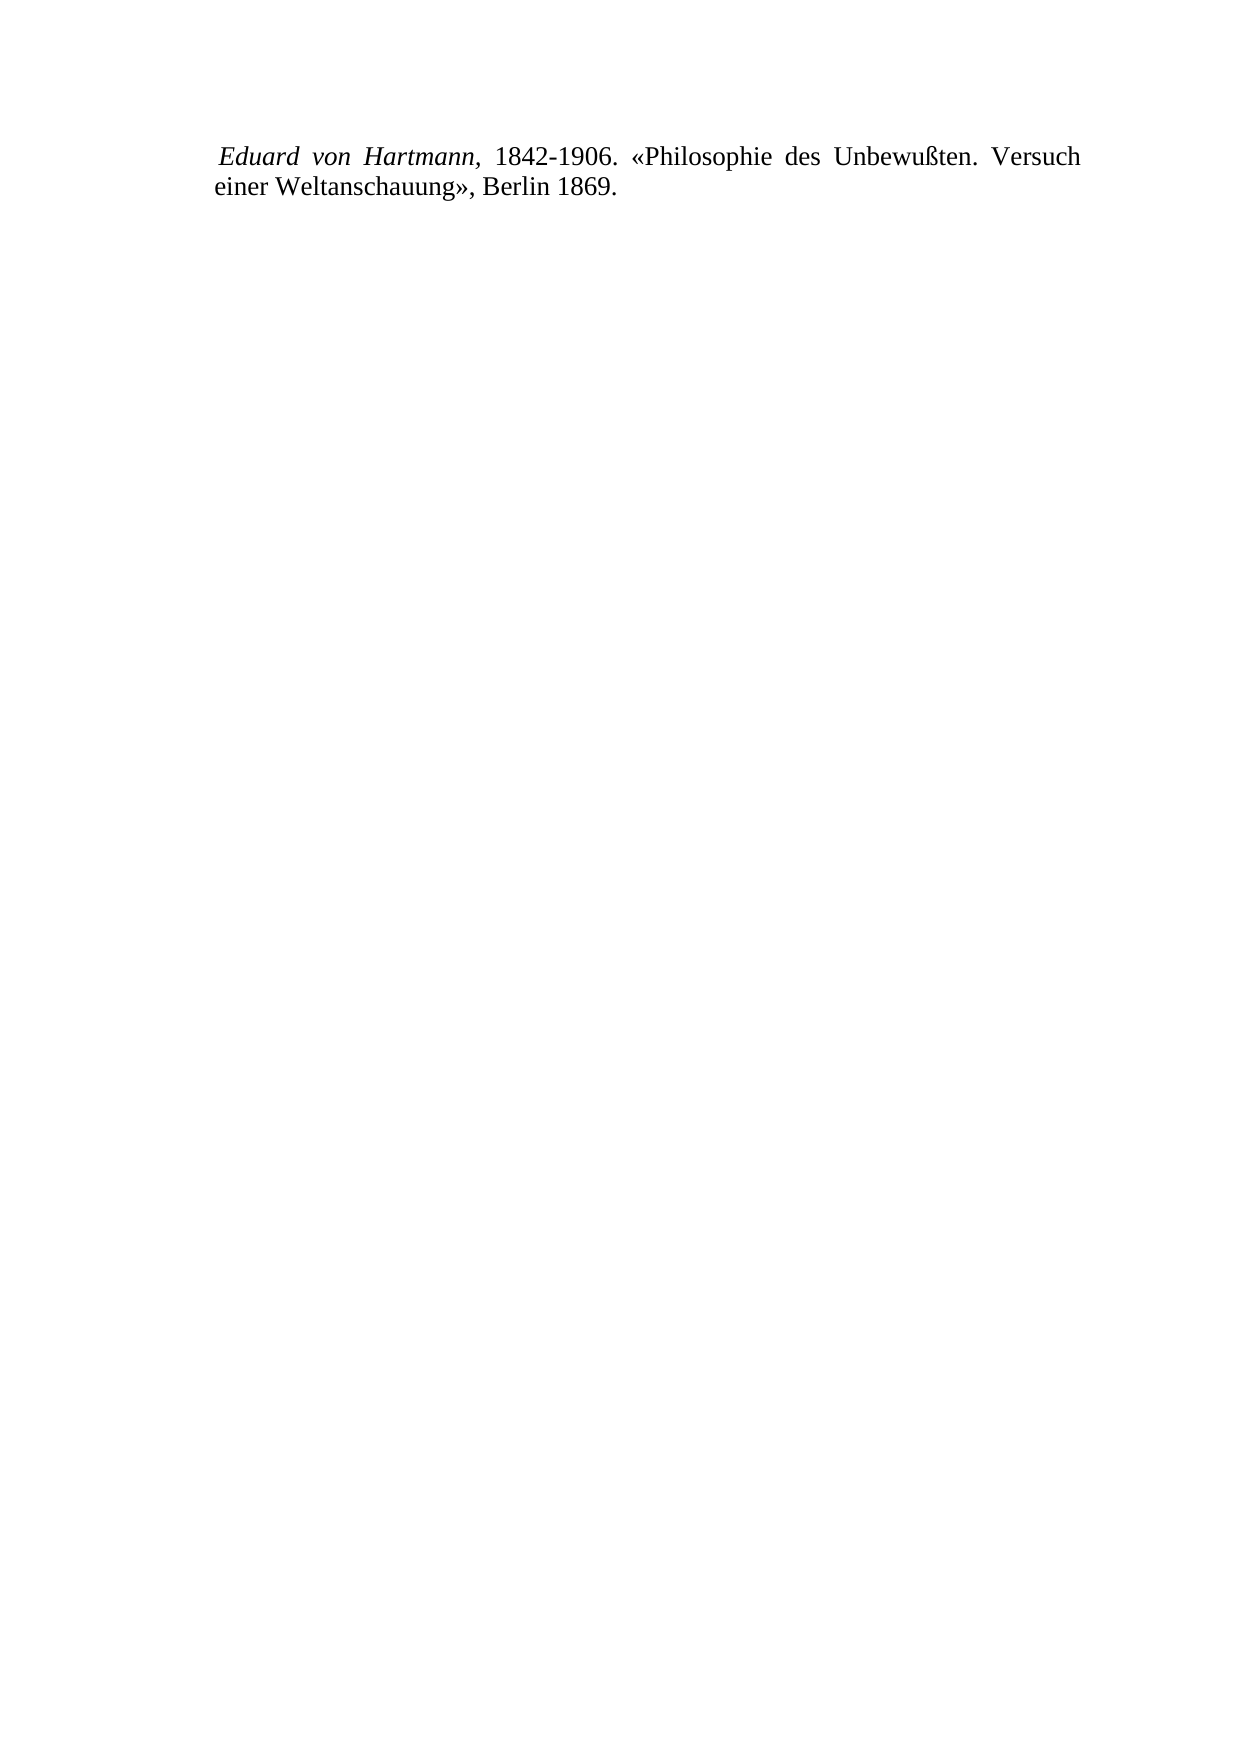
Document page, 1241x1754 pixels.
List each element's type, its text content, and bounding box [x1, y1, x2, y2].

text Eduard von Hartmann, 1842-1906. «Philosophie des Unbewußten. Versuch einer Weltanschauung», Berlin 1869. [214, 142, 1081, 201]
